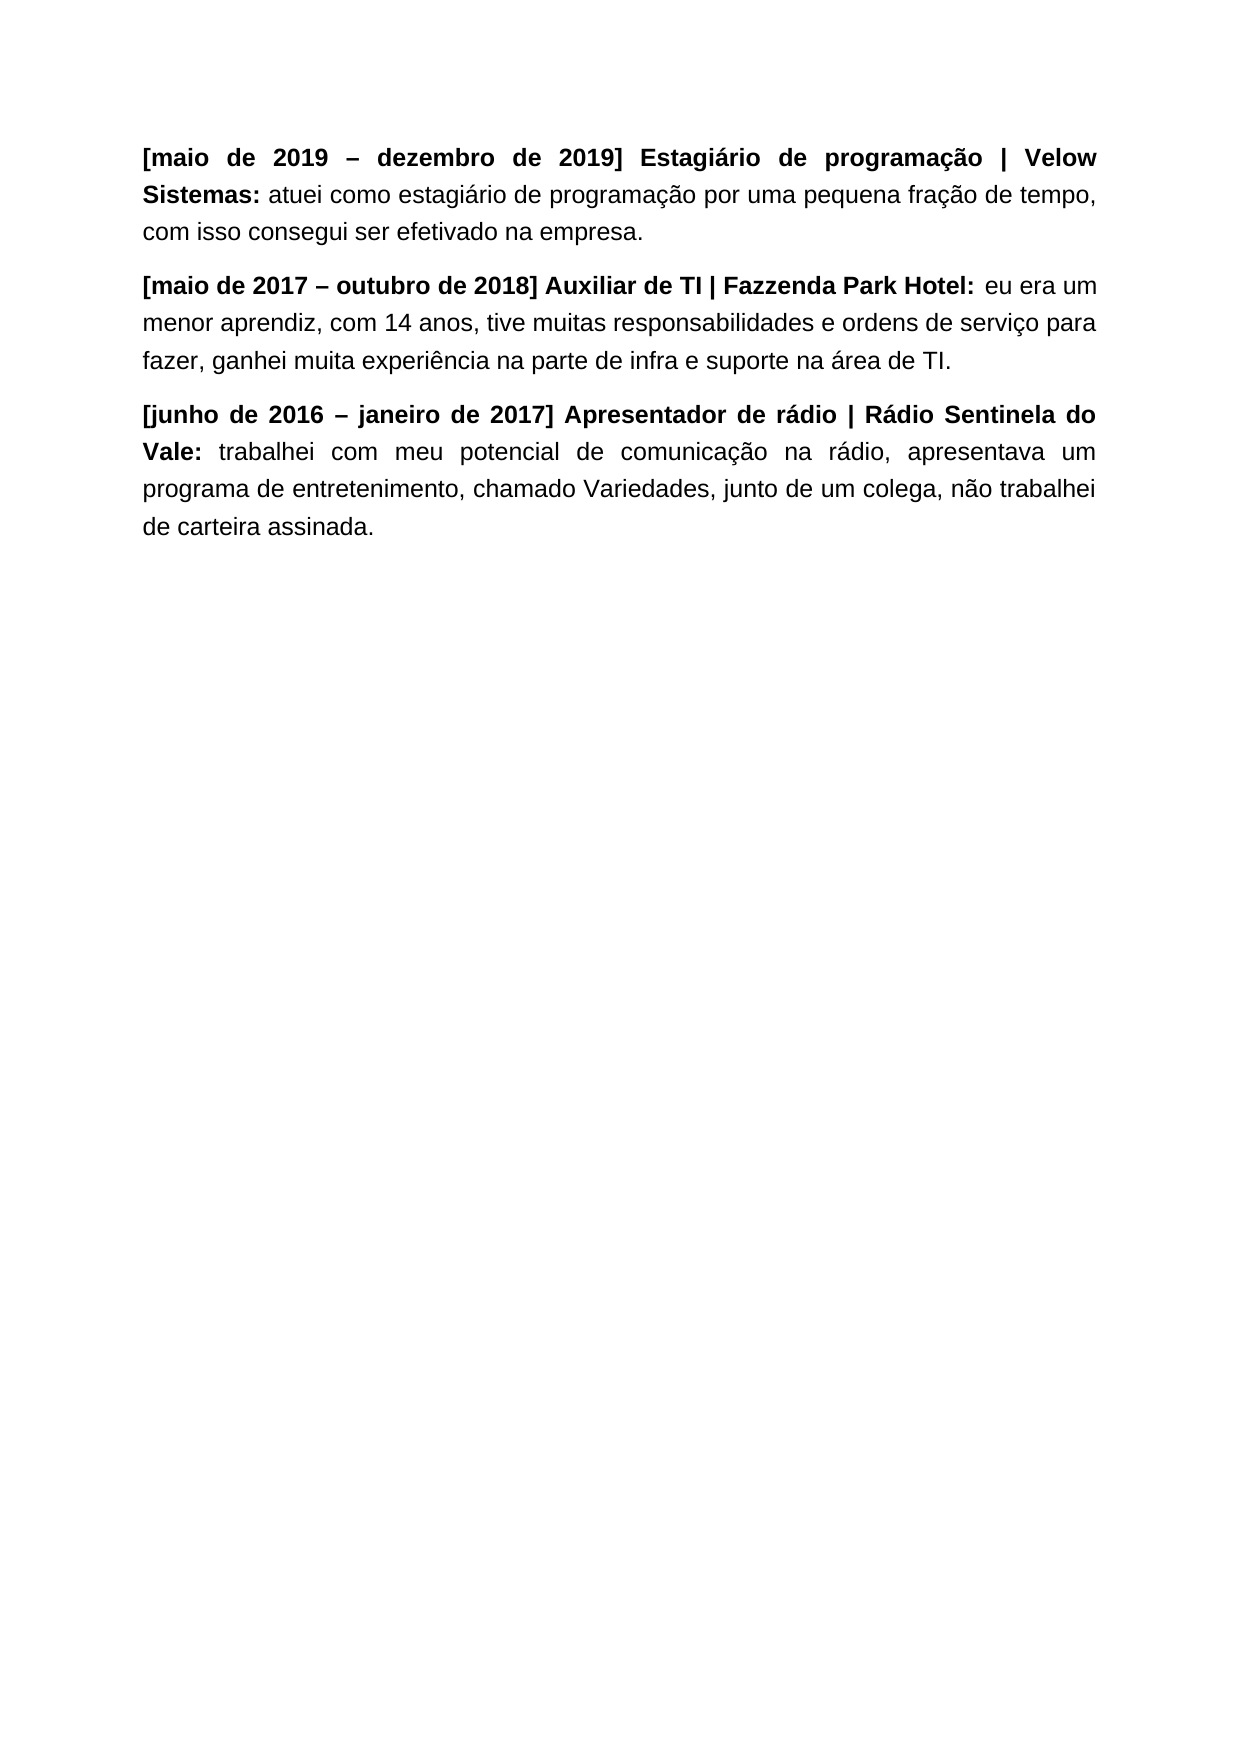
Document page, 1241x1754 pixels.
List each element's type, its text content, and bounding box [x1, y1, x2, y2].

text [maio de 2017 – outubro de 2018] Auxiliar de TI | Fazzenda Park Hotel: eu era um menor aprendiz, com 14 anos, tive muitas responsabilidades e ordens de serviço para fazer, ganhei muita experiência na parte de infra e suporte na área de TI. [142, 271, 1098, 374]
text [junho de 2016 – janeiro de 2017] Apresentador de rádio | Rádio Sentinela do Vale: trabalhei com meu potencial de comunicação na rádio, apresentava um programa de entretenimento, chamado Variedades, junto de um colega, não trabalhei de carteira assinada. [142, 399, 1098, 540]
text [maio de 2019 – dezembro de 2019] Estagiário de programação | Velow Sistemas: atuei como estagiário de programação por uma pequena fração de tempo, com isso consegui ser efetivado na empresa. [142, 142, 1098, 246]
